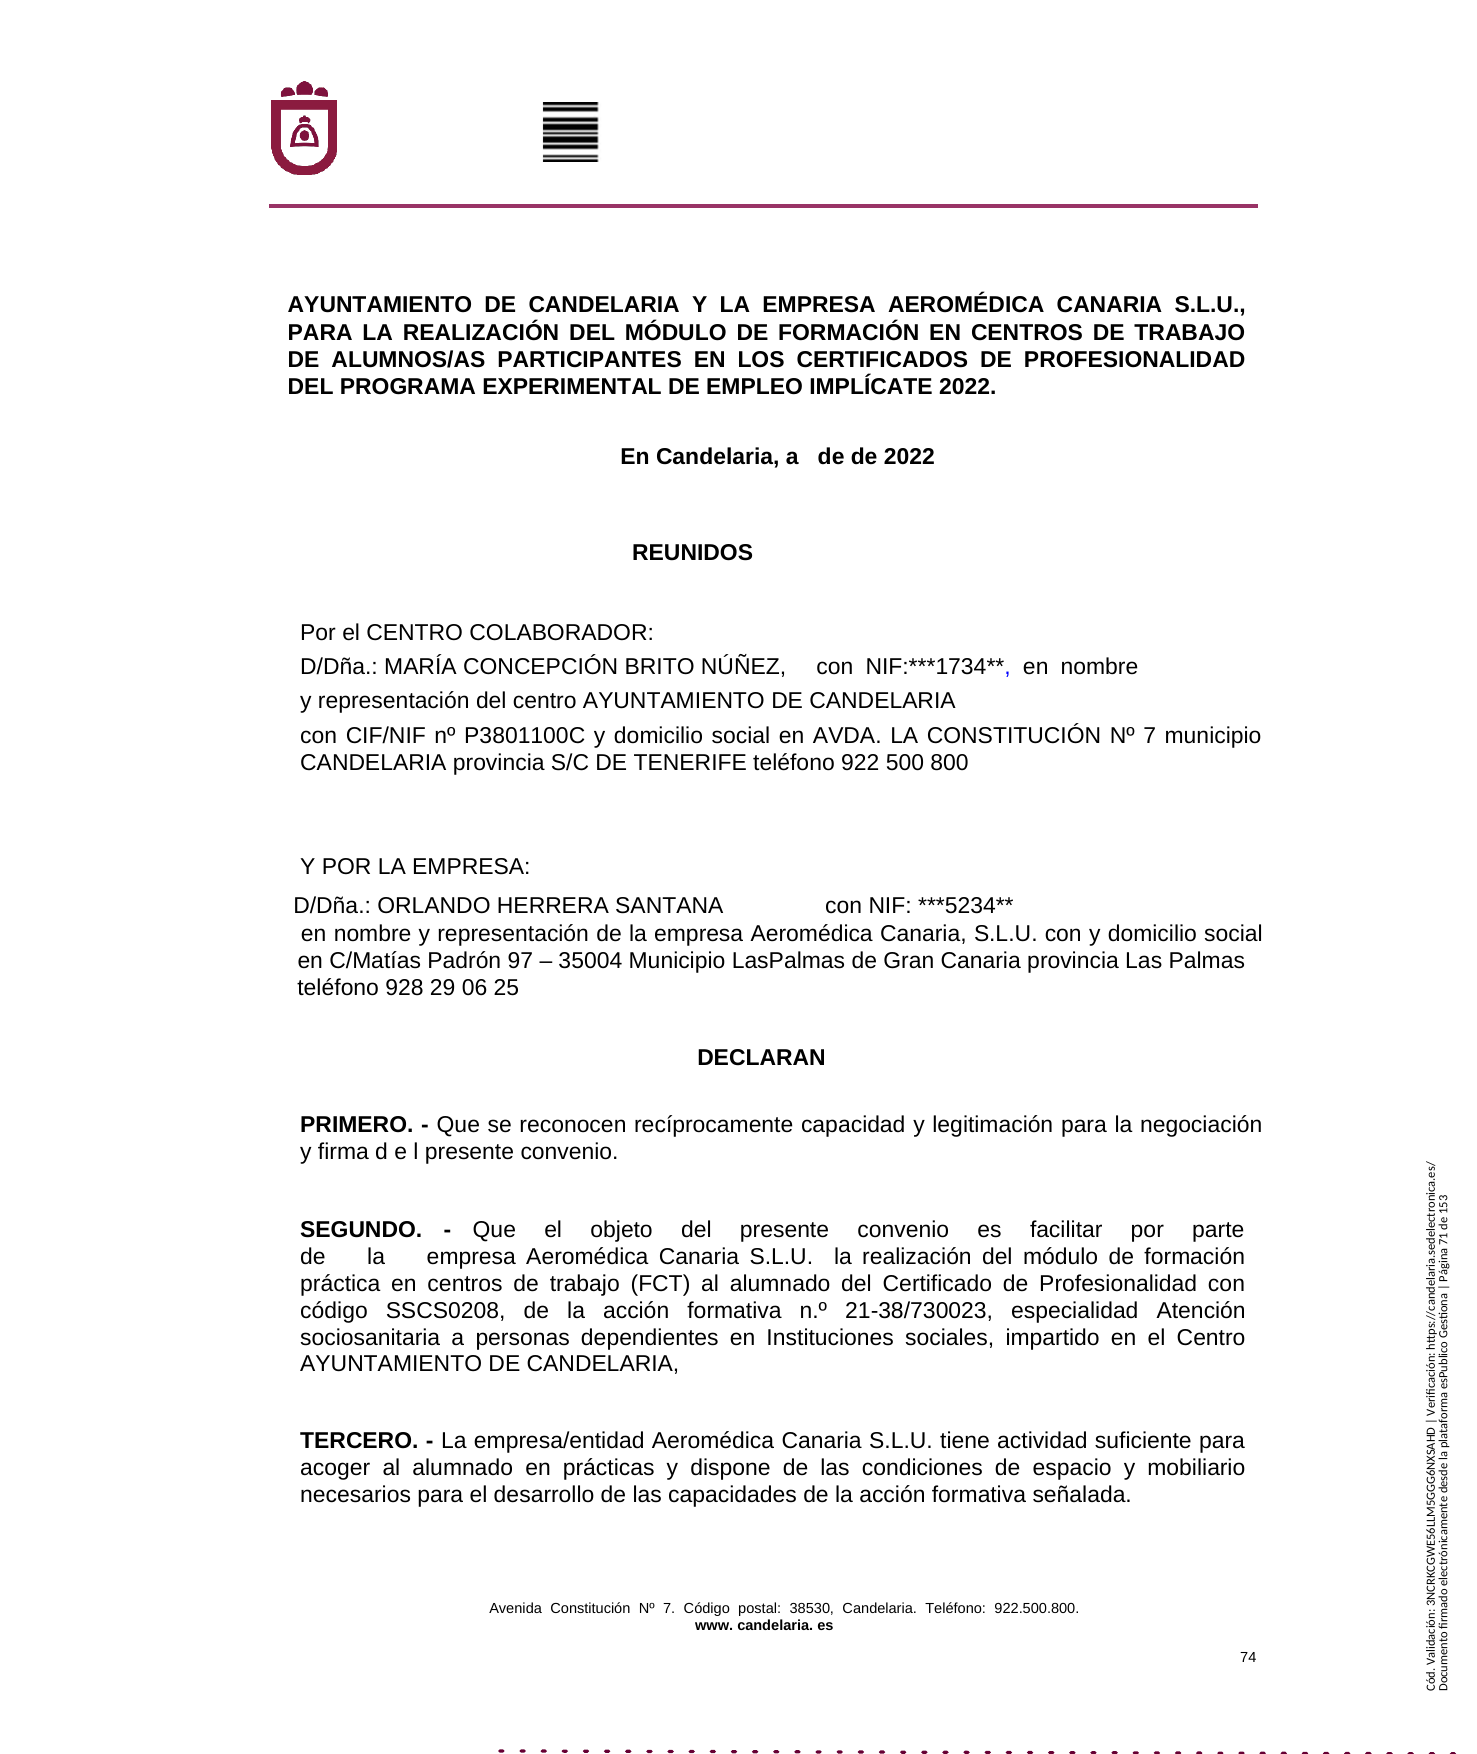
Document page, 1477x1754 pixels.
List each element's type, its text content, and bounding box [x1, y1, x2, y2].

text D/Dña.: ORLANDO HERRERA SANTANA con NIF: ***5234** [228, 891, 1270, 919]
text D/Dña.: MARÍA CONCEPCIÓN BRITO NÚÑEZ, con NIF:***1734**, en nombre y representación del centro AYUNTAMIENTO DE CANDELARIA [300, 653, 1138, 713]
text REUNIDOS [626, 539, 1263, 565]
text en nombre y representación de la empresa Aeromédica Canaria, S.L.U. con y domicilio social en C/Matías Padrón 97 – 35004 Municipio LasPalmas de Gran Canaria provincia Las Palmas [264, 920, 1263, 973]
subtitle En Candelaria, a de de 2022 [368, 443, 1197, 469]
text teléfono 928 29 06 25 [265, 974, 1263, 1001]
text Y POR LA EMPRESA: [300, 853, 1263, 879]
subtitle DECLARAN [368, 1043, 1160, 1070]
text Por el CENTRO COLABORADOR: [300, 618, 1263, 645]
text SEGUNDO. - Que el objeto del presente convenio es facilitar por parte de la empresa Aeromédica Canaria S.L.U. la realización del módulo de formación práctica en centros de trabajo (FCT) al alumnado del Certificado de Profesionalidad con código SSCS0208, de la acción formativa n.º 21-38/730023, especialidad Atención sociosanitaria a personas dependientes en Instituciones sociales, impartido en el Centro AYUNTAMIENTO DE CANDELARIA, [300, 1216, 1246, 1377]
text con CIF/NIF nº P3801100C y domicilio social en AVDA. LA CONSTITUCIÓN Nº 7 municipio CANDELARIA provincia S/C DE TENERIFE teléfono 922 500 800 [300, 722, 1263, 775]
text AYUNTAMIENTO DE CANDELARIA Y LA EMPRESA AEROMÉDICA CANARIA S.L.U., PARA LA REALIZACIÓN DEL MÓDULO DE FORMACIÓN EN CENTROS DE TRABAJO DE ALUMNOS/AS PARTICIPANTES EN LOS CERTIFICADOS DE PROFESIONALIDAD DEL PROGRAMA EXPERIMENTAL DE EMPLEO IMPLÍCATE 2022. [287, 291, 1246, 399]
text TERCERO. - La empresa/entidad Aeromédica Canaria S.L.U. tiene actividad suficiente para acoger al alumnado en prácticas y dispone de las condiciones de espacio y mobiliario necesarios para el desarrollo de las capacidades de la acción formativa señalada. [300, 1427, 1246, 1507]
text PRIMERO. - Que se reconocen recíprocamente capacidad y legitimación para la negociación y firma d e l presente convenio. [300, 1111, 1263, 1164]
